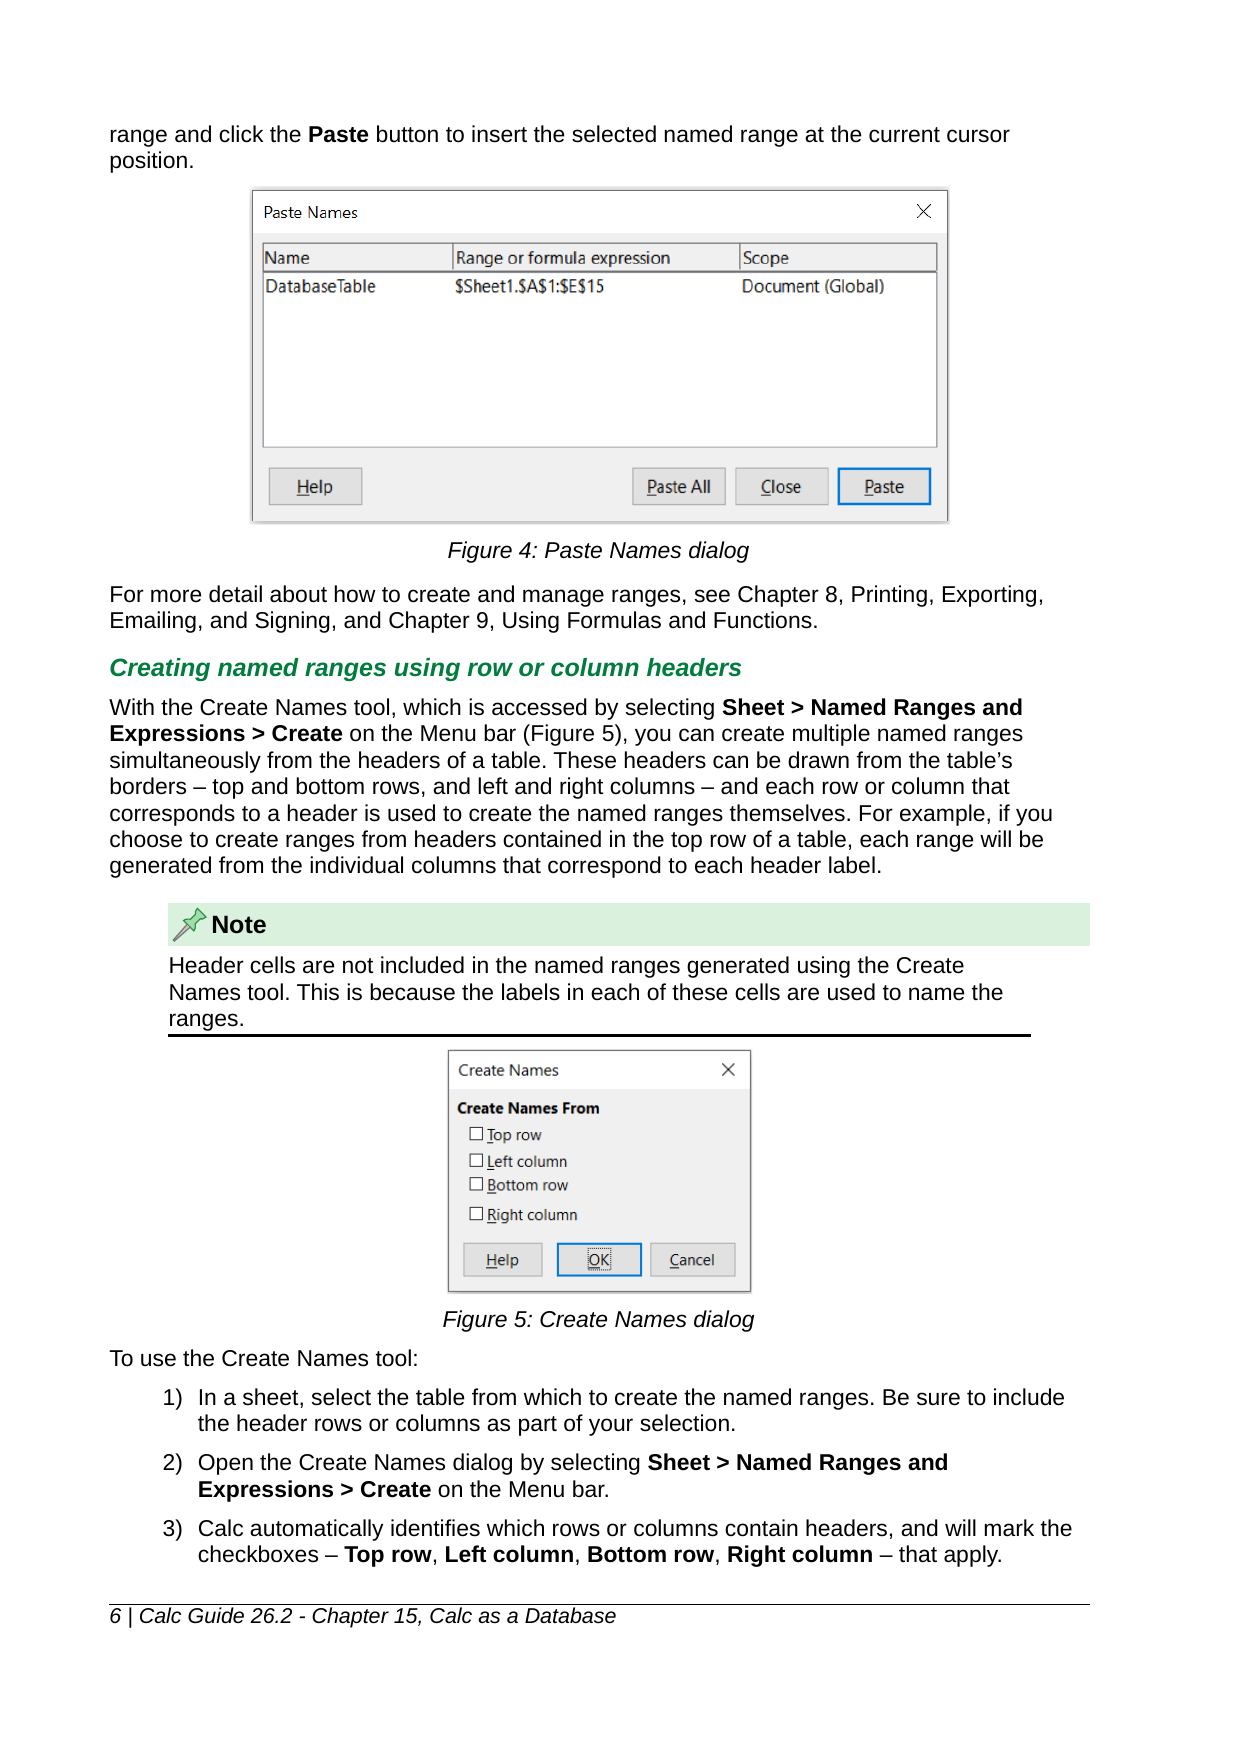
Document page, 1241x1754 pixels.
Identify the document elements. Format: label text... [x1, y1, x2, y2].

text For more detail about how to create and manage ranges, see Chapter 8, Printing, Exporting, Emailing, and Signing, and Chapter 9, Using Formulas and Functions. [109, 581, 1090, 633]
list Open the Create Names dialog by selecting Sheet > Named Ranges and Expressions > Create on the Menu bar. [183, 1449, 1090, 1502]
picture [249, 186, 950, 525]
subtitle Note [168, 903, 1090, 946]
list To use the Create Names tool: [109, 1345, 1090, 1372]
text Header cells are not included in the named ranges generated using the Create Names tool. This is because the labels in each of these cells are used to name the ranges. [168, 952, 1031, 1034]
text range and click the Paste button to insert the selected named range at the current cursor position. [109, 121, 1090, 174]
picture [446, 1049, 753, 1294]
subtitle Creating named ranges using row or column headers [109, 653, 1090, 682]
list Calc automatically identifies which rows or columns contain headers, and will mark the checkboxes – Top row, Left column, Bottom row, Right column – that apply. [183, 1514, 1090, 1567]
text Figure 5: Create Names dialog [442, 1306, 757, 1333]
list In a sheet, select the table from which to create the named ranges. Be sure to include the header rows or columns as part of your selection. [183, 1384, 1090, 1437]
text Figure 4: Paste Names dialog [249, 537, 950, 563]
text With the Create Names tool, which is accessed by selecting Sheet > Named Ranges and Expressions > Create on the Menu bar (Figure 5), you can create multiple named ranges simultaneously from the headers of a table. These headers can be drawn from the table’s borders – top and bottom rows, and left and right columns – and each row or column that corresponds to a header is used to create the named ranges themselves. For example, if you choose to create ranges from headers contained in the top row of a table, each range will be generated from the individual columns that correspond to each header label. [109, 694, 1090, 878]
